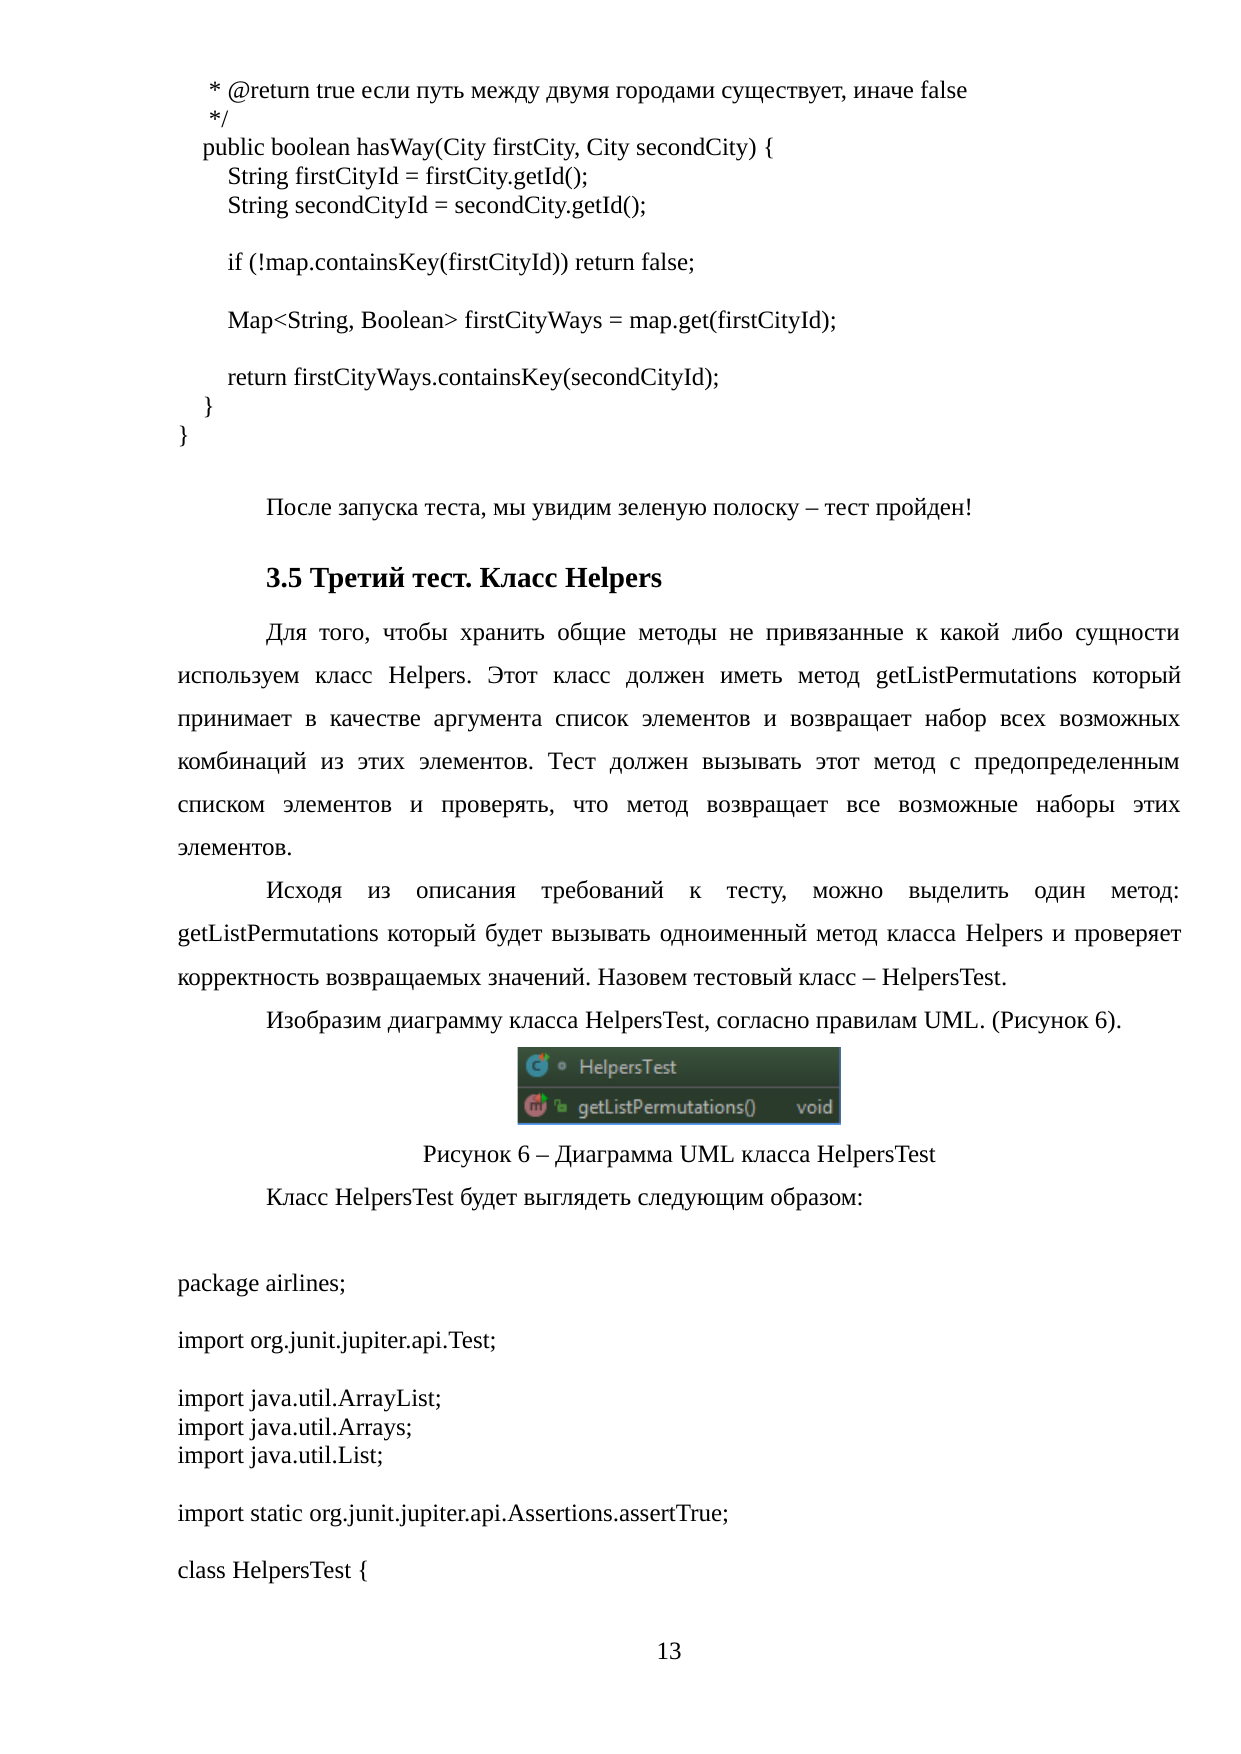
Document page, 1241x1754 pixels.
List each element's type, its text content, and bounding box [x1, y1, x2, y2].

text Исходя из описания требований к тесту, можно выделить один метод: getListPermutations который будет вызывать одноименный метод класса Helpers и проверяет корректность возвращаемых значений. Назовем тестовый класс – HelpersTest. [177, 875, 1181, 990]
text Класс HelpersTest будет выглядеть следующим образом: [177, 1182, 1181, 1211]
text Изобразим диаграмму класса HelpersTest, согласно правилам UML. (Рисунок 6). [177, 1005, 1181, 1033]
text После запуска теста, мы увидим зеленую полоску – тест пройден! [177, 492, 1181, 521]
text * @return true если путь между двумя городами существует, иначе false */ public boolean hasWay(City firstCity, City secondCity) { String firstCityId = firstCity.getId(); String secondCityId = secondCity.getId(); if (!map.containsKey(firstCityId)) return false; Map<String, Boolean> firstCityWays = map.get(firstCityId); return firstCityWays.containsKey(secondCityId); } } [177, 75, 1181, 449]
text 3.5 Третий тест. Класс Helpers [177, 560, 1181, 593]
text Для того, чтобы хранить общие методы не привязанные к какой либо сущности используем класс Helpers. Этот класс должен иметь метод getListPermutations который принимает в качестве аргумента список элементов и возвращает набор всех возможных комбинаций из этих элементов. Тест должен вызывать этот метод с предопределенным списком элементов и проверять, что метод возвращает все возможные наборы этих элементов. [177, 617, 1181, 861]
text Рисунок 6 – Диаграмма UML класса HelpersTest [177, 1139, 1181, 1167]
text package airlines; import org.junit.jupiter.api.Test; import java.util.ArrayList; import java.util.Arrays; import java.util.List; import static org.junit.jupiter.api.Assertions.assertTrue; class HelpersTest { [177, 1268, 1181, 1613]
